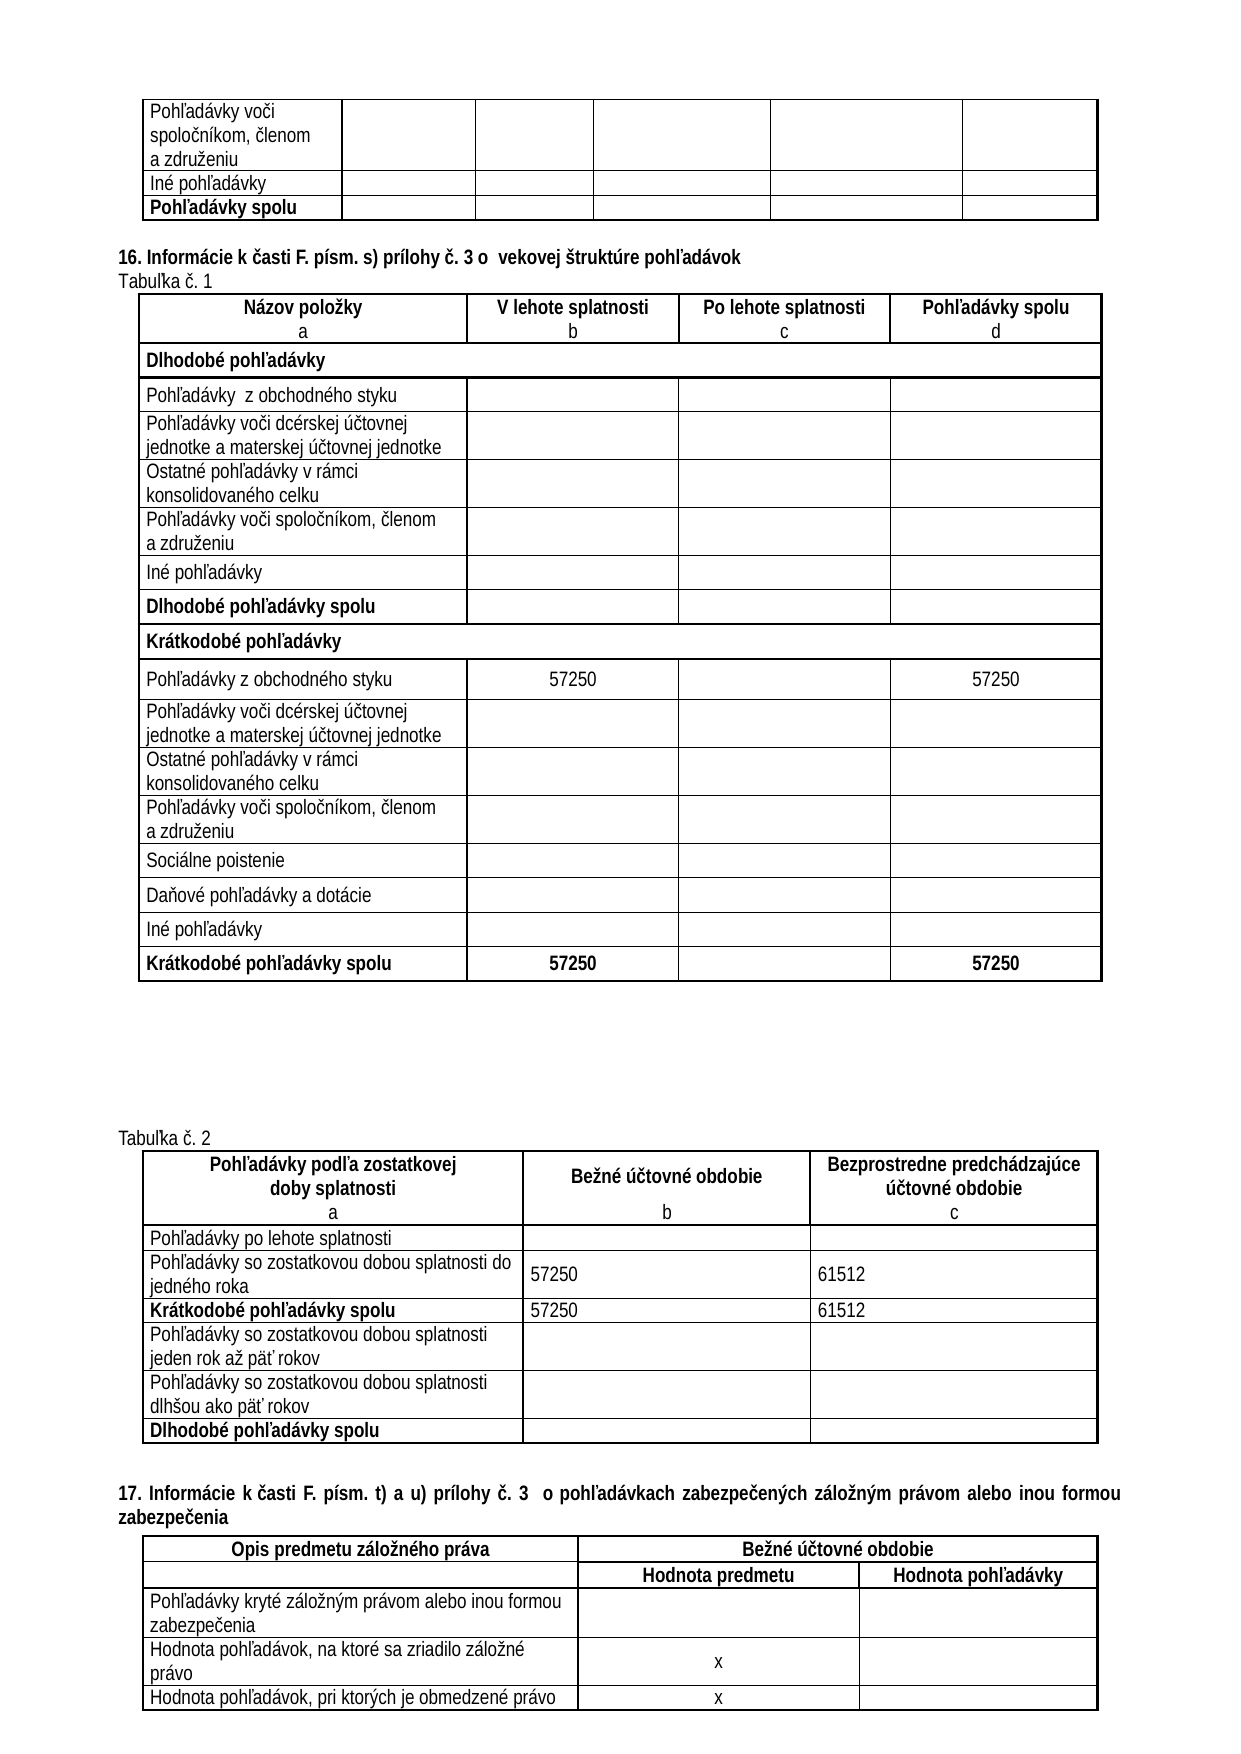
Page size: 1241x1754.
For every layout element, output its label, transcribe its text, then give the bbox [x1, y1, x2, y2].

table_cell Iné pohľadávky [140, 556, 466, 589]
table_header V lehote splatnosti [468, 295, 678, 318]
table_cell [891, 590, 1100, 623]
table_cell [679, 379, 890, 411]
table_cell [468, 379, 678, 411]
table_cell Pohľadávky voči spoločníkom, členom a združeniu [140, 796, 466, 843]
table_cell Hodnota predmetu [579, 1563, 858, 1587]
table_cell 57250 [891, 947, 1100, 980]
table_cell [468, 700, 678, 747]
table_cell Iné pohľadávky [144, 171, 341, 194]
table_cell [963, 196, 1096, 218]
table_cell [811, 1323, 1096, 1370]
table_header Opis predmetu záložného práva [144, 1537, 577, 1561]
table_cell [679, 947, 890, 980]
table_cell Dlhodobé pohľadávky spolu [140, 590, 466, 623]
table_cell [811, 1371, 1096, 1418]
table_cell [679, 796, 890, 843]
table_cell Pohľadávky voči spoločníkom, členom a združeniu [144, 100, 341, 170]
table_cell [679, 660, 890, 699]
table_cell 57250 [468, 660, 678, 699]
table_cell [891, 844, 1100, 877]
table_cell Hodnota pohľadávky [860, 1563, 1096, 1587]
table_cell [524, 1419, 810, 1442]
table_cell [963, 100, 1096, 170]
table_cell [679, 700, 890, 747]
table_cell [468, 913, 678, 946]
table_cell Pohľadávky so zostatkovou dobou splatnosti do jedného roka [144, 1251, 522, 1298]
table_cell c [680, 319, 889, 342]
table_cell Pohľadávky spolu [144, 196, 341, 218]
table_cell [594, 100, 770, 170]
table_cell [468, 590, 678, 623]
table_cell [679, 556, 890, 589]
table_cell Daňové pohľadávky a dotácie [140, 878, 466, 912]
table_cell Dlhodobé pohľadávky [140, 344, 1100, 376]
table_cell c [811, 1200, 1096, 1224]
table_cell [771, 196, 962, 218]
table_cell [771, 171, 962, 194]
table_cell [891, 878, 1100, 912]
table_cell [679, 748, 890, 795]
table_cell [468, 508, 678, 555]
table_cell [679, 913, 890, 946]
table_cell 57250 [524, 1251, 810, 1298]
text 16. Informácie k časti F. písm. s) prílohy č. 3 o vekovej štruktúre pohľadávok [118, 244, 1122, 268]
table_cell [891, 460, 1100, 507]
table_cell [860, 1686, 1096, 1709]
table_cell [860, 1638, 1096, 1685]
table_cell [468, 796, 678, 843]
table_cell x [579, 1638, 859, 1685]
table_cell [811, 1226, 1096, 1250]
table_cell [891, 796, 1100, 843]
table_cell [144, 1562, 577, 1587]
table_cell [524, 1323, 810, 1370]
table_cell [891, 748, 1100, 795]
table_cell Pohľadávky kryté záložným právom alebo inou formou zabezpečenia [144, 1589, 577, 1637]
table_cell [771, 100, 962, 170]
table_cell [891, 913, 1100, 946]
table_cell Hodnota pohľadávok, na ktoré sa zriadilo záložné právo [144, 1638, 577, 1685]
table_cell [468, 878, 678, 912]
table_cell [343, 171, 475, 194]
table_cell [860, 1589, 1096, 1637]
table_cell [679, 460, 890, 507]
table_cell [891, 412, 1100, 459]
table_cell 61512 [811, 1299, 1096, 1322]
text 17. Informácie k časti F. písm. t) a u) prílohy č. 3 o pohľadávkach zabezpečených záložným právom alebo inou formou zabezpečenia [118, 1481, 1122, 1528]
table_cell [594, 171, 770, 194]
table_cell [343, 196, 475, 218]
table_cell [679, 508, 890, 555]
table_header Pohľadávky podľa zostatkovej doby splatnosti [144, 1152, 522, 1200]
table_cell Pohľadávky so zostatkovou dobou splatnosti dlhšou ako päť rokov [144, 1371, 522, 1418]
table_cell Krátkodobé pohľadávky spolu [144, 1299, 522, 1322]
table_cell Pohľadávky so zostatkovou dobou splatnosti jeden rok až päť rokov [144, 1323, 522, 1370]
table_cell [679, 412, 890, 459]
table_cell [468, 412, 678, 459]
table_header Bezprostredne predchádzajúce účtovné obdobie [811, 1152, 1096, 1200]
table_cell 61512 [811, 1251, 1096, 1298]
table_cell [468, 460, 678, 507]
table_cell [679, 878, 890, 912]
table_cell [468, 748, 678, 795]
table_cell Hodnota pohľadávok, pri ktorých je obmedzené právo [144, 1686, 577, 1709]
table_cell [963, 171, 1096, 194]
table_cell [679, 844, 890, 877]
table_cell a [144, 1200, 522, 1224]
table_cell [524, 1226, 810, 1250]
table_cell Pohľadávky voči spoločníkom, členom a združeniu [140, 508, 466, 555]
table_cell [476, 100, 593, 170]
table_cell [891, 556, 1100, 589]
table_cell d [891, 319, 1100, 342]
table_cell [579, 1589, 859, 1637]
table_cell [468, 844, 678, 877]
table_cell [891, 379, 1100, 411]
table_cell a [140, 319, 466, 342]
table_cell Iné pohľadávky [140, 913, 466, 946]
table_cell Pohľadávky po lehote splatnosti [144, 1226, 522, 1250]
table_cell Dlhodobé pohľadávky spolu [144, 1419, 522, 1442]
table_cell b [524, 1200, 809, 1224]
table_header Po lehote splatnosti [680, 295, 889, 318]
table_header Pohľadávky spolu [891, 295, 1100, 318]
table_cell [476, 171, 593, 194]
table_cell [891, 700, 1100, 747]
table_cell Pohľadávky voči dcérskej účtovnej jednotke a materskej účtovnej jednotke [140, 700, 466, 747]
table_cell Sociálne poistenie [140, 844, 466, 877]
table_cell [594, 196, 770, 218]
table_cell [891, 508, 1100, 555]
text Tabuľka č. 1 [118, 268, 1122, 292]
table_cell [343, 100, 475, 170]
table_cell [468, 556, 678, 589]
table_header Názov položky [140, 295, 466, 318]
table_cell x [579, 1686, 859, 1709]
table_cell [524, 1371, 810, 1418]
table_cell [679, 590, 890, 623]
table_cell b [468, 319, 678, 342]
table_cell Pohľadávky voči dcérskej účtovnej jednotke a materskej účtovnej jednotke [140, 412, 466, 459]
table_cell 57250 [524, 1299, 810, 1322]
table_cell Krátkodobé pohľadávky spolu [140, 947, 466, 980]
table_header Bežné účtovné obdobie [579, 1537, 1096, 1561]
text Tabuľka č. 2 [118, 1126, 1122, 1150]
table_cell Krátkodobé pohľadávky [140, 625, 1100, 658]
table_cell [811, 1419, 1096, 1442]
table_cell 57250 [468, 947, 678, 980]
table_cell [476, 196, 593, 218]
table_header Bežné účtovné obdobie [524, 1152, 809, 1200]
table_cell Ostatné pohľadávky v rámci konsolidovaného celku [140, 460, 466, 507]
table_cell 57250 [891, 660, 1100, 699]
table_cell Pohľadávky z obchodného styku [140, 379, 466, 411]
table_cell Ostatné pohľadávky v rámci konsolidovaného celku [140, 748, 466, 795]
table_cell Pohľadávky z obchodného styku [140, 660, 466, 699]
